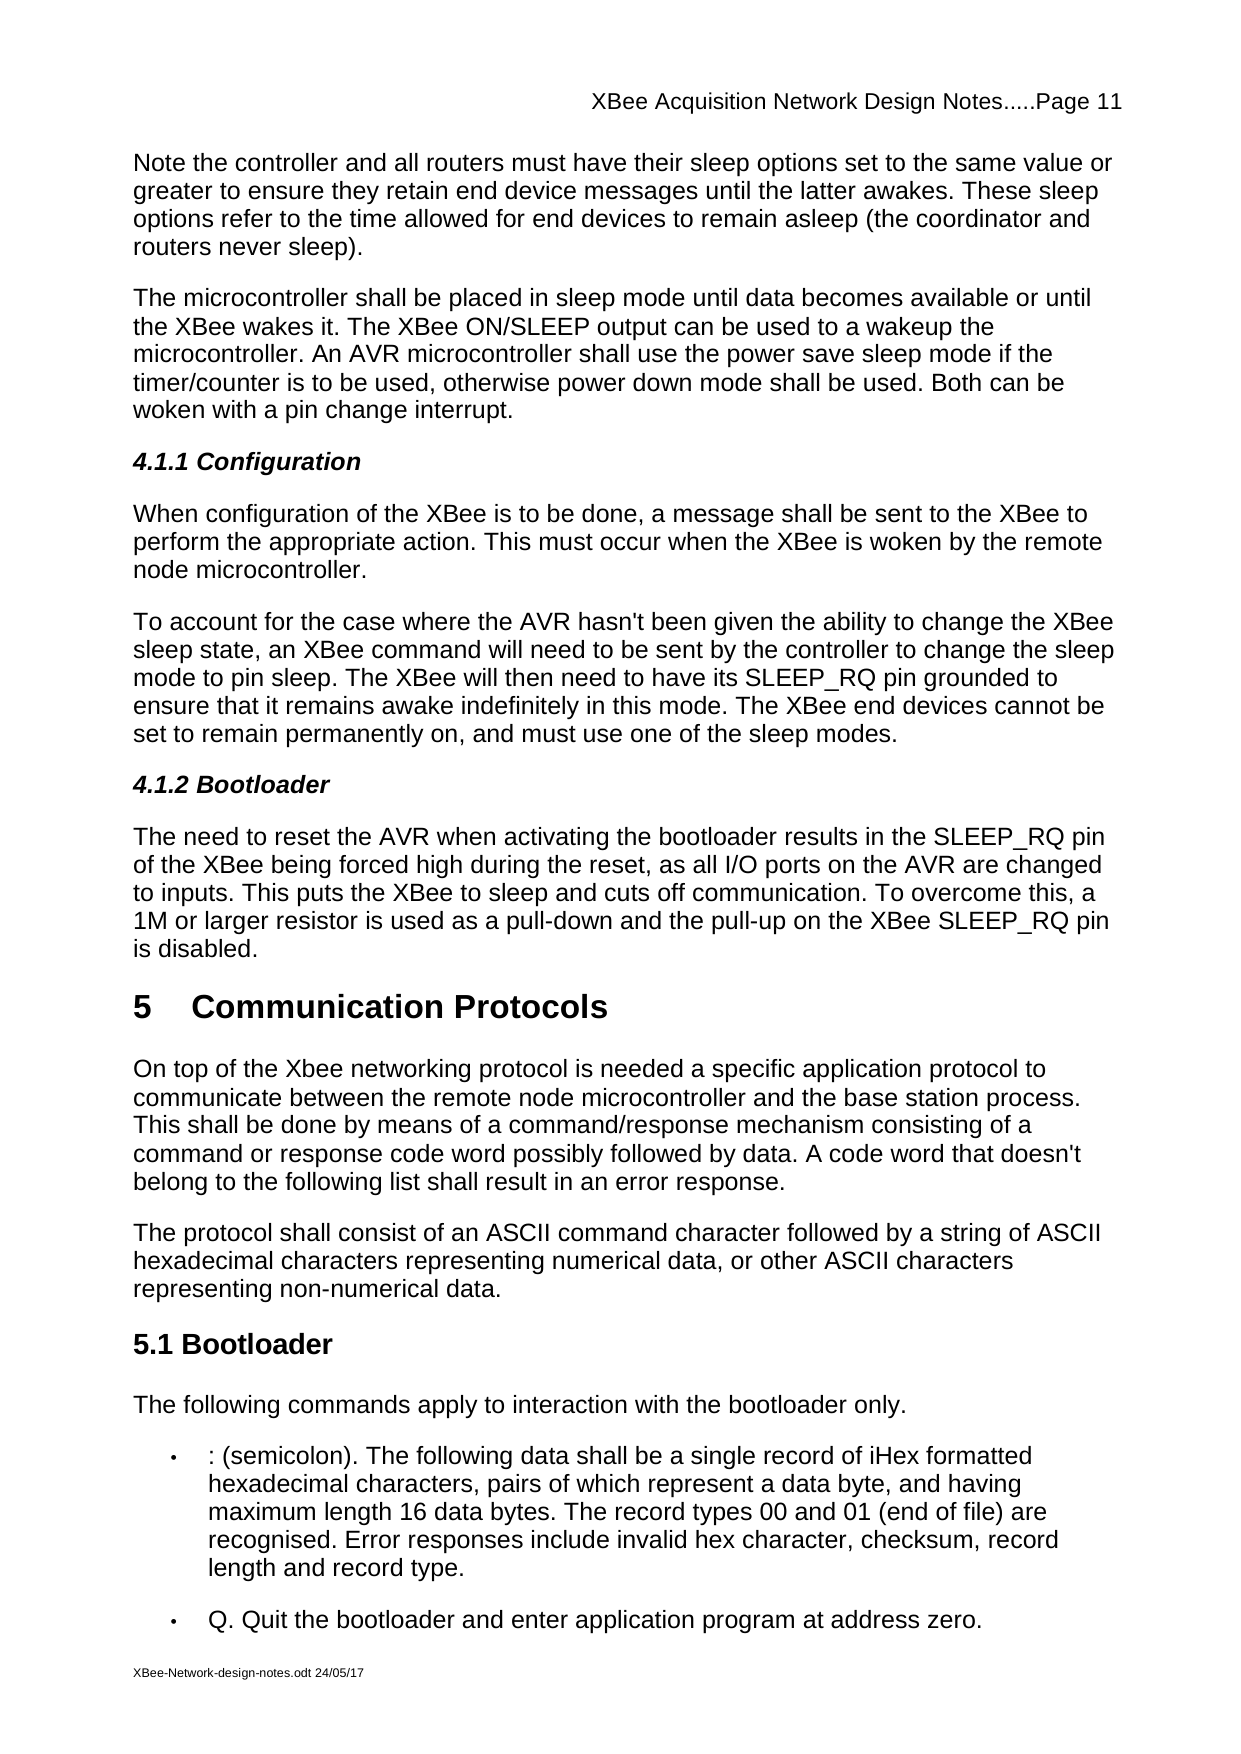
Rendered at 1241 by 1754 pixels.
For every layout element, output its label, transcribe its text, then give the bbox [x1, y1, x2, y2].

list : (semicolon). The following data shall be a single record of iHex formatted hexadecimal characters, pairs of which represent a data byte, and having maximum length 16 data bytes. The record types 00 and 01 (end of file) are recognised. Error responses include invalid hex character, checksum, record length and record type. [170, 1442, 1123, 1582]
subtitle Communication Protocols [133, 988, 1123, 1025]
list Q. Quit the bootloader and enter application program at address zero. [170, 1606, 1123, 1634]
text The need to reset the AVR when activating the bootloader results in the SLEEP_RQ pin of the XBee being forced high during the reset, as all I/O ports on the AVR are changed to inputs. This puts the XBee to sleep and cuts off communication. To overcome this, a 1M or larger resistor is used as a pull-down and the pull-up on the XBee SLEEP_RQ pin is disabled. [133, 823, 1123, 963]
subtitle Bootloader [133, 771, 1123, 799]
text When configuration of the XBee is to be done, a message shall be sent to the XBee to perform the appropriate action. This must occur when the XBee is woken by the remote node microcontroller. [133, 500, 1123, 584]
text To account for the case where the AVR hasn't been given the ability to change the XBee sleep state, an XBee command will need to be sent by the controller to change the sleep mode to pin sleep. The XBee will then need to have its SLEEP_RQ pin grounded to ensure that it remains awake indefinitely in this mode. The XBee end devices cannot be set to remain permanently on, and must use one of the sleep modes. [133, 607, 1123, 748]
text The following commands apply to interaction with the bootloader only. [133, 1391, 1123, 1419]
subtitle Configuration [133, 448, 1123, 476]
text Note the controller and all routers must have their sleep options set to the same value or greater to ensure they retain end device messages until the latter awakes. These sleep options refer to the time allowed for end devices to remain asleep (the coordinator and routers never sleep). [133, 149, 1123, 261]
subtitle Bootloader [133, 1328, 1123, 1361]
text The microcontroller shall be placed in sleep mode until data becomes available or until the XBee wakes it. The XBee ON/SLEEP output can be used to a wakeup the microcontroller. An AVR microcontroller shall use the power save sleep mode if the timer/counter is to be used, otherwise power down mode shall be used. Both can be woken with a pin change interrupt. [133, 284, 1123, 424]
text On top of the Xbee networking protocol is needed a specific application protocol to communicate between the remote node microcontroller and the base station process. This shall be done by means of a command/response mechanism consisting of a command or response code word possibly followed by data. A code word that doesn't belong to the following list shall result in an error response. [133, 1055, 1123, 1196]
text The protocol shall consist of an ASCII command character followed by a string of ASCII hexadecimal characters representing numerical data, or other ASCII characters representing non-numerical data. [133, 1219, 1123, 1303]
